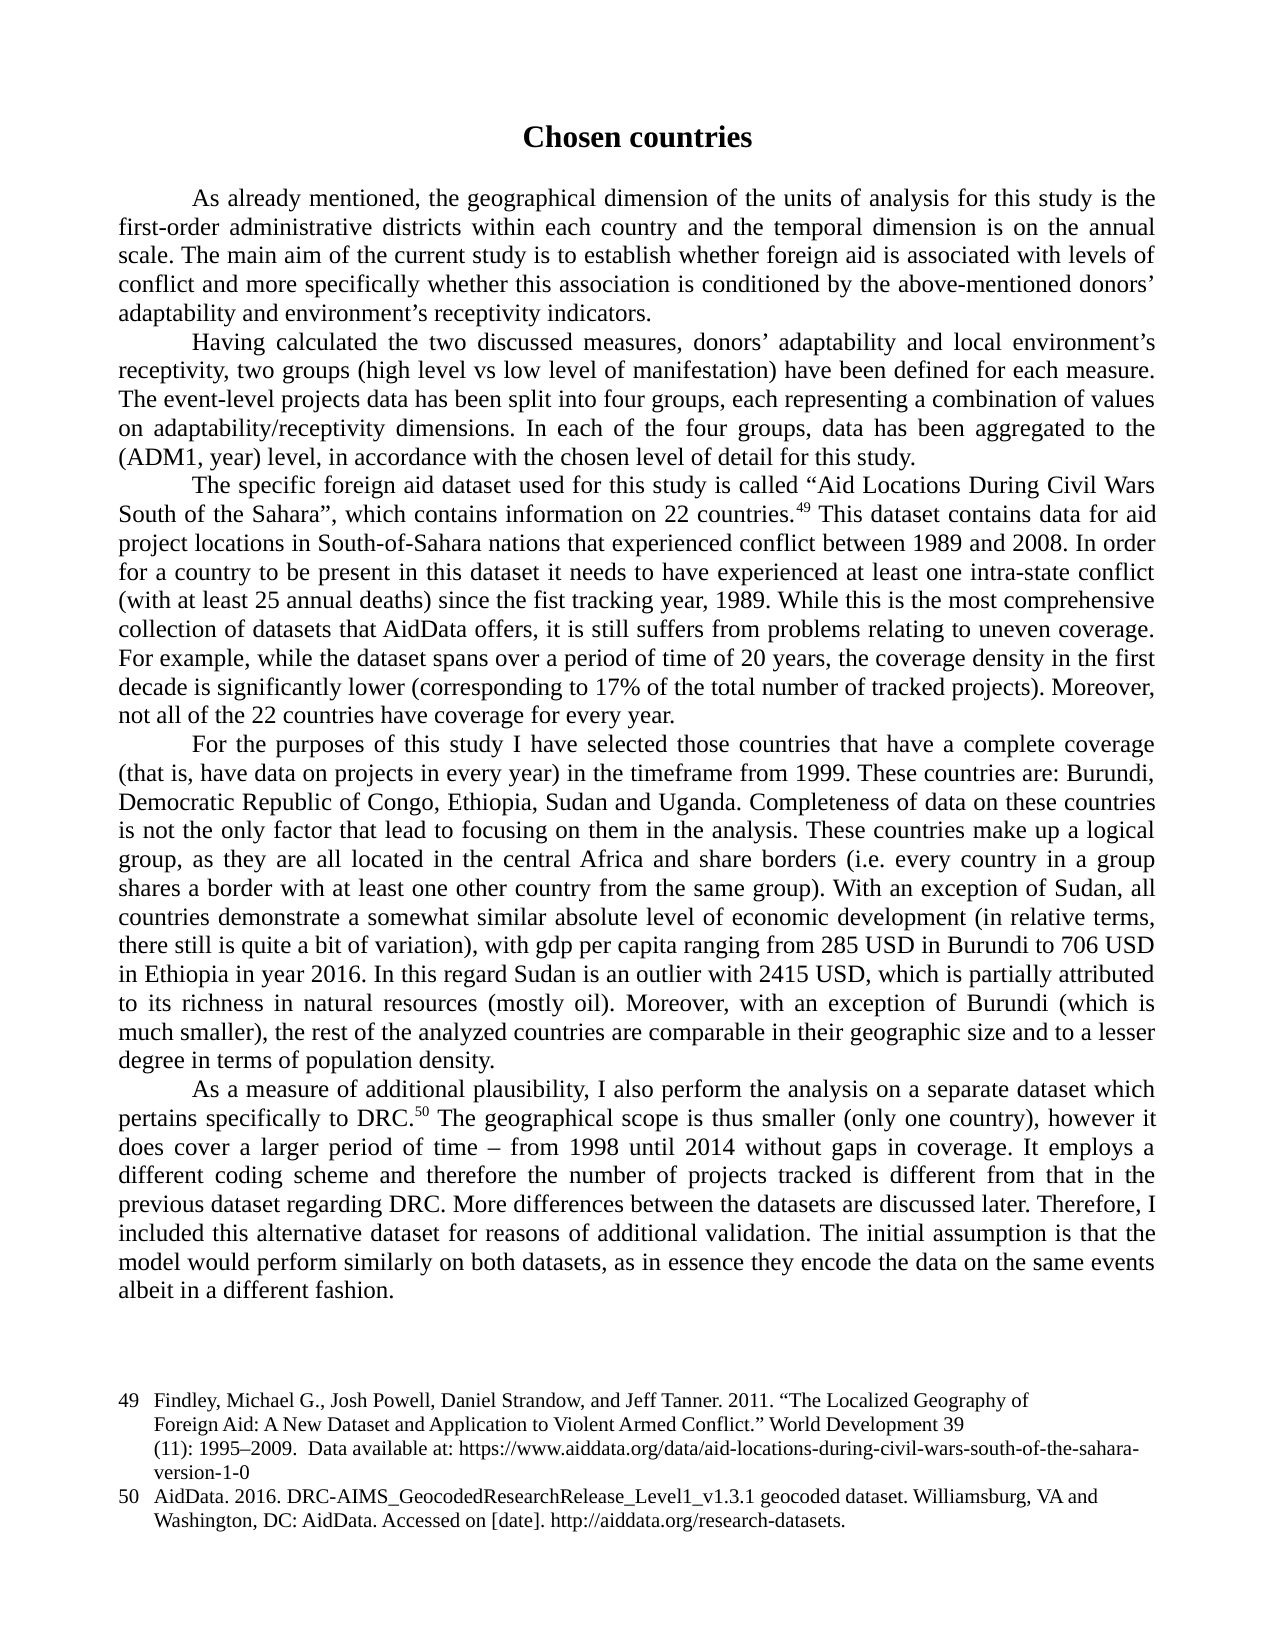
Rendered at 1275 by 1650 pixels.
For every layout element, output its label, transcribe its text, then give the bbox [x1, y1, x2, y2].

text Chosen countries [118, 118, 1157, 154]
text For the purposes of this study I have selected those countries that have a complete coverage (that is, have data on projects in every year) in the timeframe from 1999. These countries are: Burundi, Democratic Republic of Congo, Ethiopia, Sudan and Uganda. Completeness of data on these countries is not the only factor that lead to focusing on them in the analysis. These countries make up a logical group, as they are all located in the central Africa and share borders (i.e. every country in a group shares a border with at least one other country from the same group). With an exception of Sudan, all countries demonstrate a somewhat similar absolute level of economic development (in relative terms, there still is quite a bit of variation), with gdp per capita ranging from 285 USD in Burundi to 706 USD in Ethiopia in year 2016. In this regard Sudan is an outlier with 2415 USD, which is partially attributed to its richness in natural resources (mostly oil). Moreover, with an exception of Burundi (which is much smaller), the rest of the analyzed countries are comparable in their geographic size and to a lesser degree in terms of population density. [118, 729, 1157, 1074]
text The specific foreign aid dataset used for this study is called “Aid Locations During Civil Wars South of the Sahara”, which contains information on 22 countries. This dataset contains data for aid project locations in South-of-Sahara nations that experienced conflict between 1989 and 2008. In order for a country to be present in this dataset it needs to have experienced at least one intra-state conflict (with at least 25 annual deaths) since the fist tracking year, 1989. While this is the most comprehensive collection of datasets that AidData offers, it is still suffers from problems relating to uneven coverage. For example, while the dataset spans over a period of time of 20 years, the coverage density in the first decade is significantly lower (corresponding to 17% of the total number of tracked projects). Moreover, not all of the 22 countries have coverage for every year. [118, 470, 1157, 729]
text AidData. 2016. DRC-AIMS_GeocodedResearchRelease_Level1_v1.3.1 geocoded dataset. Williamsburg, VA and Washington, DC: AidData. Accessed on [date]. http://aiddata.org/research-datasets. [118, 1484, 1157, 1532]
text As a measure of additional plausibility, I also perform the analysis on a separate dataset which pertains specifically to DRC. The geographical scope is thus smaller (only one country), however it does cover a larger period of time – from 1998 until 2014 without gaps in coverage. It employs a different coding scheme and therefore the number of projects tracked is different from that in the previous dataset regarding DRC. More differences between the datasets are discussed later. Therefore, I included this alternative dataset for reasons of additional validation. The initial assumption is that the model would perform similarly on both datasets, as in essence they encode the data on the same events albeit in a different fashion. [118, 1074, 1157, 1304]
text As already mentioned, the geographical dimension of the units of analysis for this study is the first-order administrative districts within each country and the temporal dimension is on the annual scale. The main aim of the current study is to establish whether foreign aid is associated with levels of conflict and more specifically whether this association is conditioned by the above-mentioned donors’ adaptability and environment’s receptivity indicators. [118, 183, 1157, 327]
text Having calculated the two discussed measures, donors’ adaptability and local environment’s receptivity, two groups (high level vs low level of manifestation) have been defined for each measure. The event-level projects data has been split into four groups, each representing a combination of values on adaptability/receptivity dimensions. In each of the four groups, data has been aggregated to the (ADM1, year) level, in accordance with the chosen level of detail for this study. [118, 327, 1157, 470]
text Findley, Michael G., Josh Powell, Daniel Strandow, and Jeff Tanner. 2011. “The Localized Geography of Foreign Aid: A New Dataset and Application to Violent Armed Conflict.” World Development 39 (11): 1995–2009. Data available at: https://www.aiddata.org/data/aid-locations-during-civil-wars-south-of-the-sahara-version-1-0 [118, 1387, 1157, 1484]
